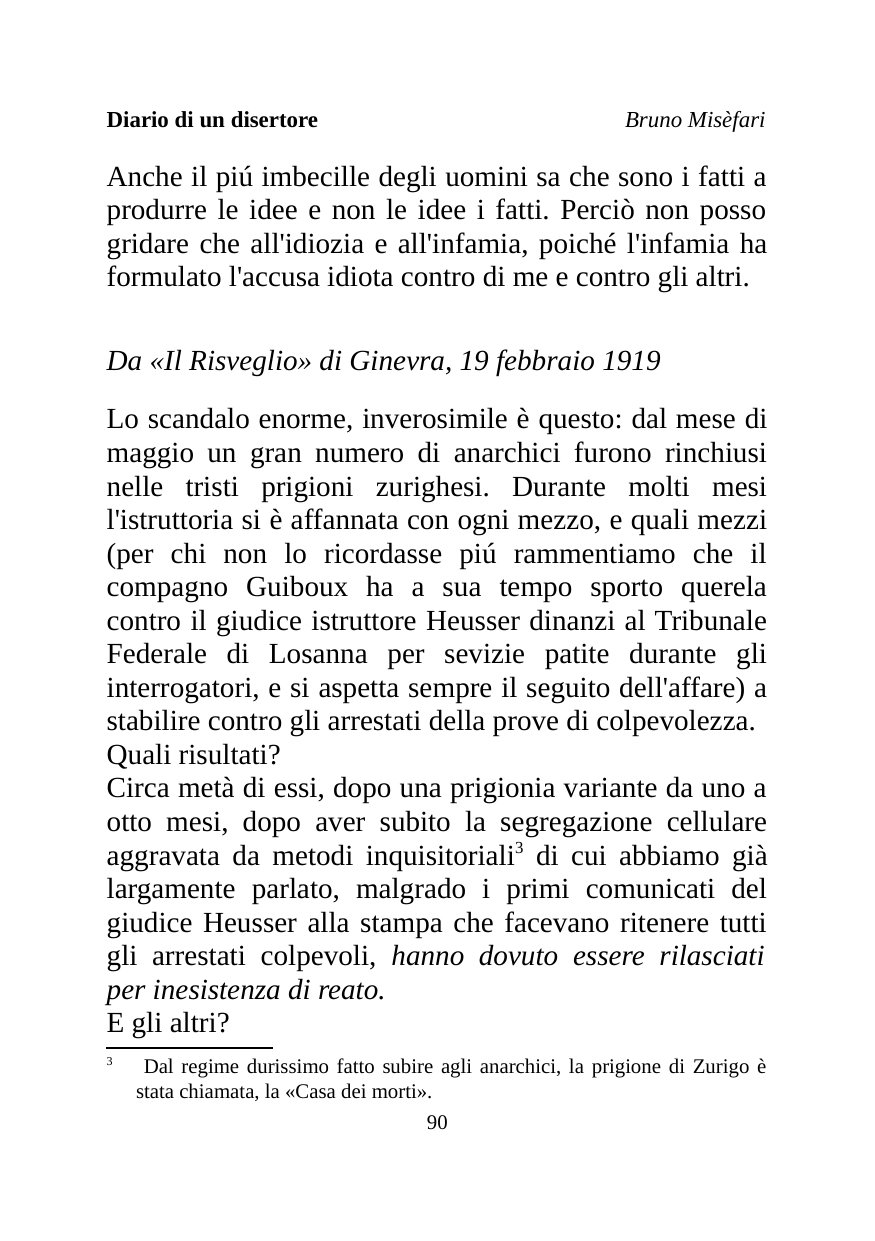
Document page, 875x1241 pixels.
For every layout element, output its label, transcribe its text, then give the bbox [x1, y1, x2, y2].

text Circa metà di essi, dopo una prigionia variante da uno a otto mesi, dopo aver subito la segregazione cellulare aggravata da metodi inquisitoriali di cui abbiamo già largamente parlato, malgrado i primi comunicati del giudice Heusser alla stampa che facevano ritenere tutti gli arrestati colpevoli, hanno dovuto essere rilasciati per inesistenza di reato. [106, 771, 768, 1005]
text Lo scandalo enorme, inverosimile è questo: dal mese di maggio un gran numero di anarchici furono rinchiusi nelle tristi prigioni zurighesi. Durante molti mesi l'istruttoria si è affannata con ogni mezzo, e quali mezzi (per chi non lo ricordasse piú rammentiamo che il compagno Guiboux ha a sua tempo sporto querela contro il giudice istruttore Heusser dinanzi al Tribunale Federale di Losanna per sevizie patite durante gli interrogatori, e si aspetta sempre il seguito dell'affare) a stabilire contro gli arrestati della prove di colpevolezza. [106, 402, 768, 737]
text Quali risultati? [106, 737, 768, 771]
text Dal regime durissimo fatto subire agli anarchici, la prigione di Zurigo è stata chiamata, la «Casa dei morti». [106, 1054, 768, 1103]
text E gli altri? [106, 1005, 768, 1039]
text Da «Il Risveglio» di Ginevra, 19 febbraio 1919 [106, 343, 768, 377]
text Anche il piú imbecille degli uomini sa che sono i fatti a produrre le idee e non le idee i fatti. Perciò non posso gridare che all'idiozia e all'infamia, poiché l'infamia ha formulato l'accusa idiota contro di me e contro gli altri. [106, 159, 768, 293]
